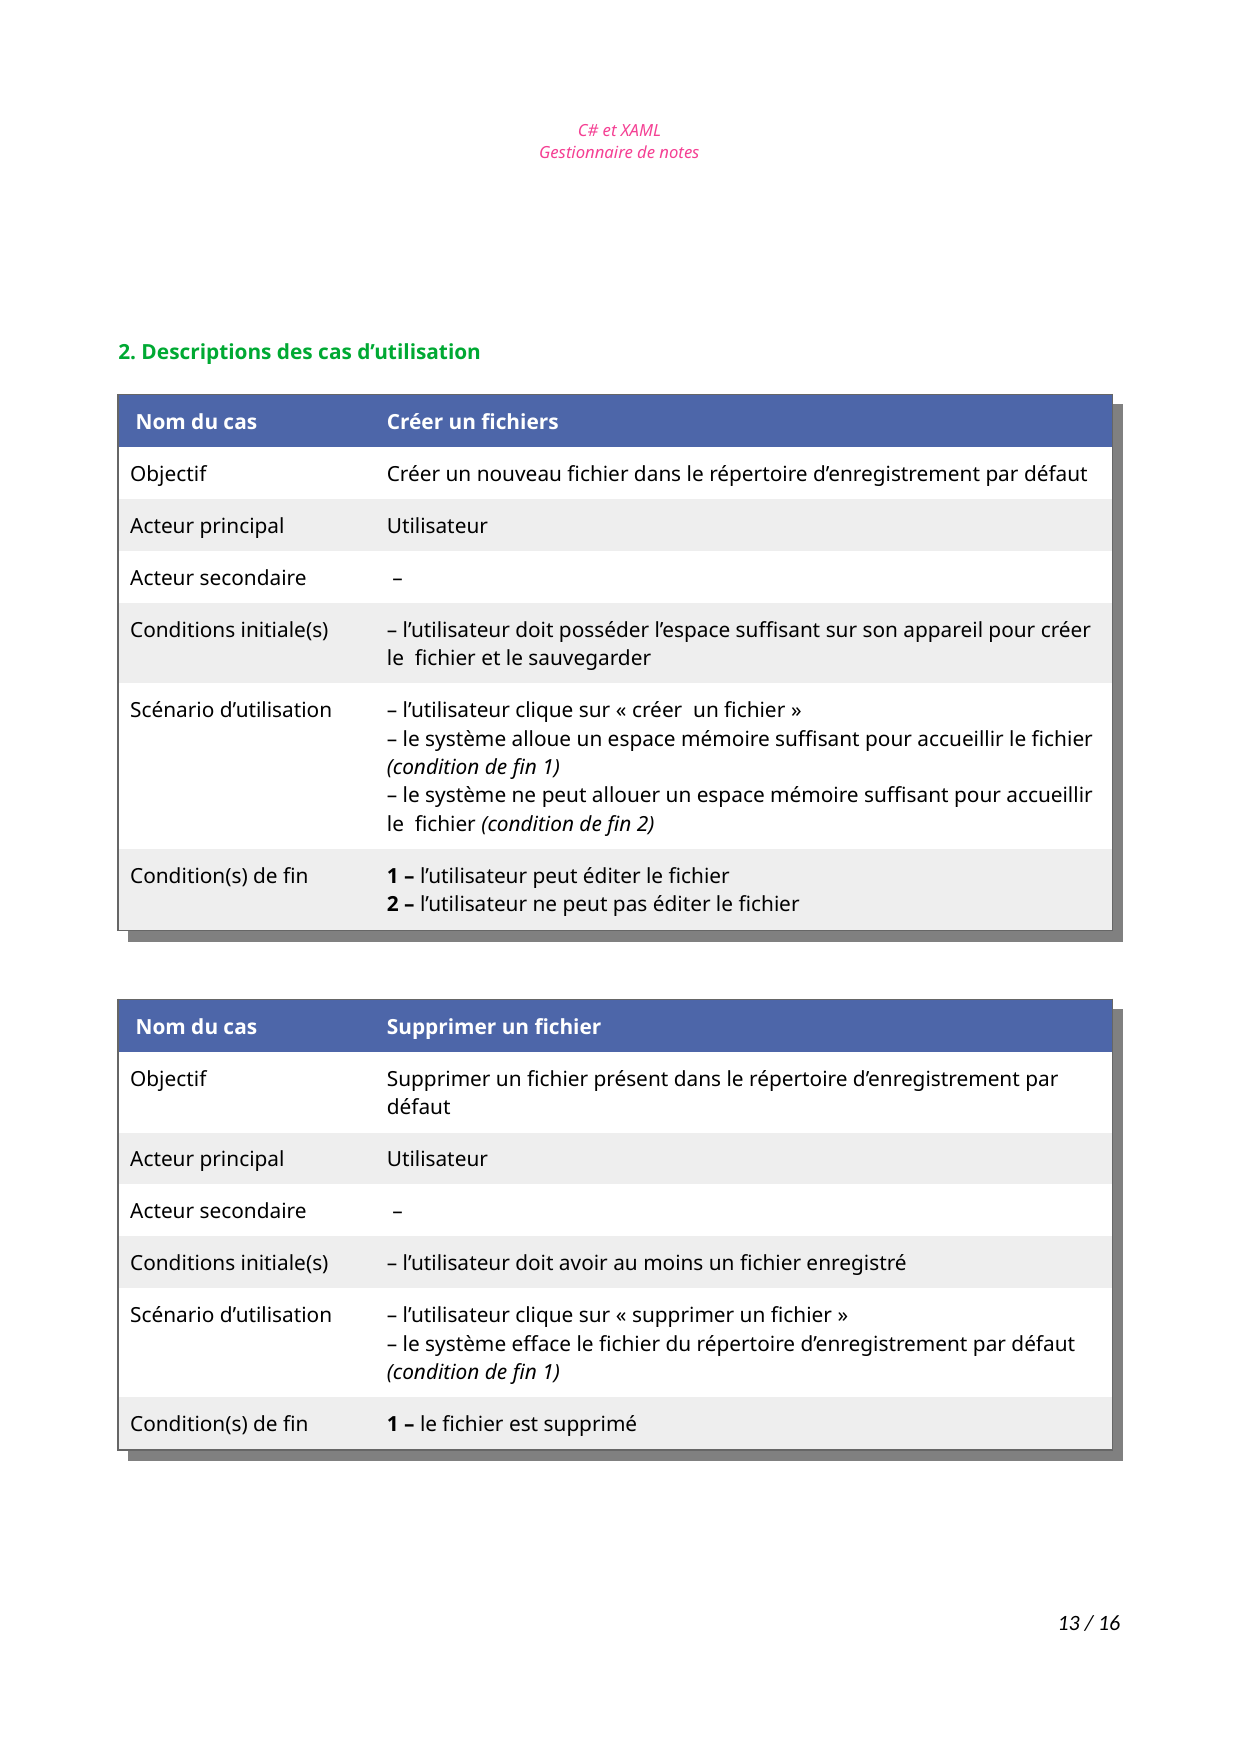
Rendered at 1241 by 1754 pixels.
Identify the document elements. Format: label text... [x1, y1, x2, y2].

table_cell Créer un nouveau fichier dans le répertoire d’enregistrement par défaut [375, 447, 1112, 499]
table_cell – [375, 551, 1112, 603]
table_cell – l’utilisateur doit avoir au moins un fichier enregistré [375, 1236, 1112, 1288]
table_header Supprimer un fichier [375, 1000, 1112, 1052]
table_cell – l’utilisateur clique sur « créer un fichier » – le système alloue un espace mémoire suffisant pour accueillir le fichier (condition de fin 1) – le système ne peut allouer un espace mémoire suffisant pour accueillir le fichier (condition de fin 2) [375, 684, 1112, 849]
table_cell Utilisateur [375, 499, 1112, 551]
table_cell Acteur secondaire [119, 551, 375, 603]
table_cell Scénario d’utilisation [119, 684, 375, 849]
table_cell Objectif [119, 1052, 375, 1132]
table_cell Acteur principal [119, 1133, 375, 1184]
table_cell Acteur secondaire [119, 1185, 375, 1236]
table_cell Supprimer un fichier présent dans le répertoire d’enregistrement par défaut [375, 1052, 1112, 1132]
table_cell Condition(s) de fin [119, 849, 375, 930]
table_cell 1 – l’utilisateur peut éditer le fichier 2 – l’utilisateur ne peut pas éditer le fichier [375, 849, 1112, 930]
table_cell Conditions initiale(s) [119, 1236, 375, 1288]
table_header Nom du cas [119, 1000, 375, 1052]
table_cell – [375, 1185, 1112, 1236]
table_cell Acteur principal [119, 499, 375, 551]
table_header Créer un fichiers [375, 395, 1112, 447]
table_cell Utilisateur [375, 1133, 1112, 1184]
table_cell Condition(s) de fin [119, 1397, 375, 1449]
table_cell – l’utilisateur doit posséder l’espace suffisant sur son appareil pour créer le fichier et le sauvegarder [375, 603, 1112, 683]
table_cell Objectif [119, 447, 375, 499]
table_cell – l’utilisateur clique sur « supprimer un fichier » – le système efface le fichier du répertoire d’enregistrement par défaut (condition de fin 1) [375, 1289, 1112, 1397]
table_cell Scénario d’utilisation [119, 1289, 375, 1397]
table_cell Conditions initiale(s) [119, 603, 375, 683]
text 2. Descriptions des cas d’utilisation [118, 337, 1122, 365]
table_cell 1 – le fichier est supprimé [375, 1397, 1112, 1449]
table_header Nom du cas [119, 395, 375, 447]
